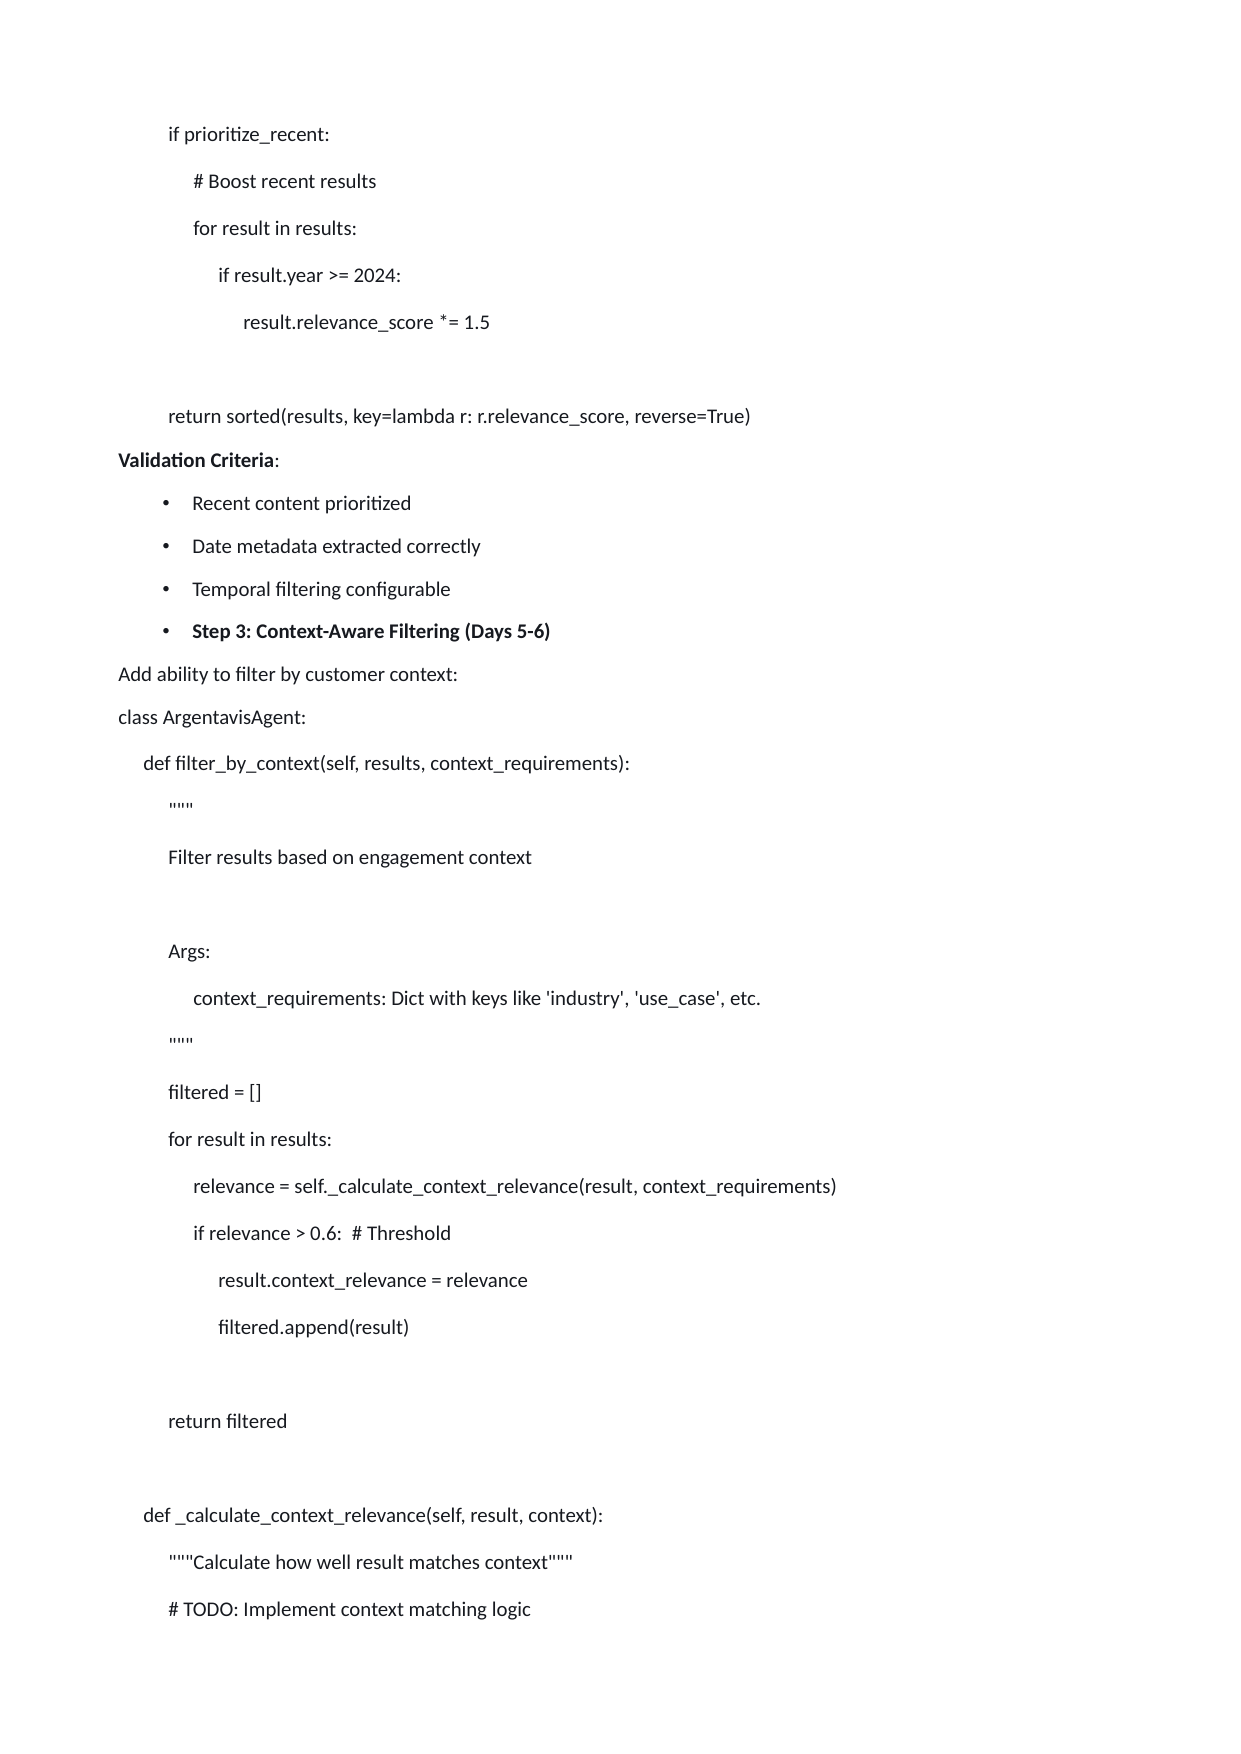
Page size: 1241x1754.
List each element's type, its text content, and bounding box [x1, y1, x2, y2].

text Validation Criteria: [118, 447, 1122, 472]
text filtered = [] [118, 1076, 1122, 1105]
text return filtered [118, 1405, 1122, 1434]
text Filter results based on engagement context [118, 841, 1122, 870]
text return sorted(results, key=lambda r: r.relevance_score, reverse=True) [118, 400, 1122, 429]
list Temporal filtering configurable [162, 576, 1122, 601]
list Recent content prioritized [162, 490, 1122, 515]
list Step 3: Context-Aware Filtering (Days 5-6) [162, 619, 1122, 644]
text def filter_by_context(self, results, context_requirements): [118, 747, 1122, 776]
text # Boost recent results [118, 165, 1122, 194]
text Args: [118, 935, 1122, 964]
text # TODO: Implement context matching logic [118, 1593, 1122, 1622]
text """ [118, 794, 1122, 823]
text Add ability to filter by customer context: [118, 662, 1122, 687]
text """ [118, 1029, 1122, 1058]
text if prioritize_recent: [118, 118, 1122, 147]
text if relevance > 0.6: # Threshold [118, 1217, 1122, 1246]
text context_requirements: Dict with keys like 'industry', 'use_case', etc. [118, 982, 1122, 1011]
text for result in results: [118, 1123, 1122, 1152]
text """Calculate how well result matches context""" [118, 1546, 1122, 1575]
list Date metadata extracted correctly [162, 533, 1122, 558]
text filtered.append(result) [118, 1311, 1122, 1340]
text for result in results: [118, 212, 1122, 241]
text relevance = self._calculate_context_relevance(result, context_requirements) [118, 1170, 1122, 1199]
text class ArgentavisAgent: [118, 704, 1122, 730]
text result.context_relevance = relevance [118, 1264, 1122, 1293]
text if result.year >= 2024: [118, 259, 1122, 288]
text result.relevance_score *= 1.5 [118, 306, 1122, 335]
text def _calculate_context_relevance(self, result, context): [118, 1499, 1122, 1528]
